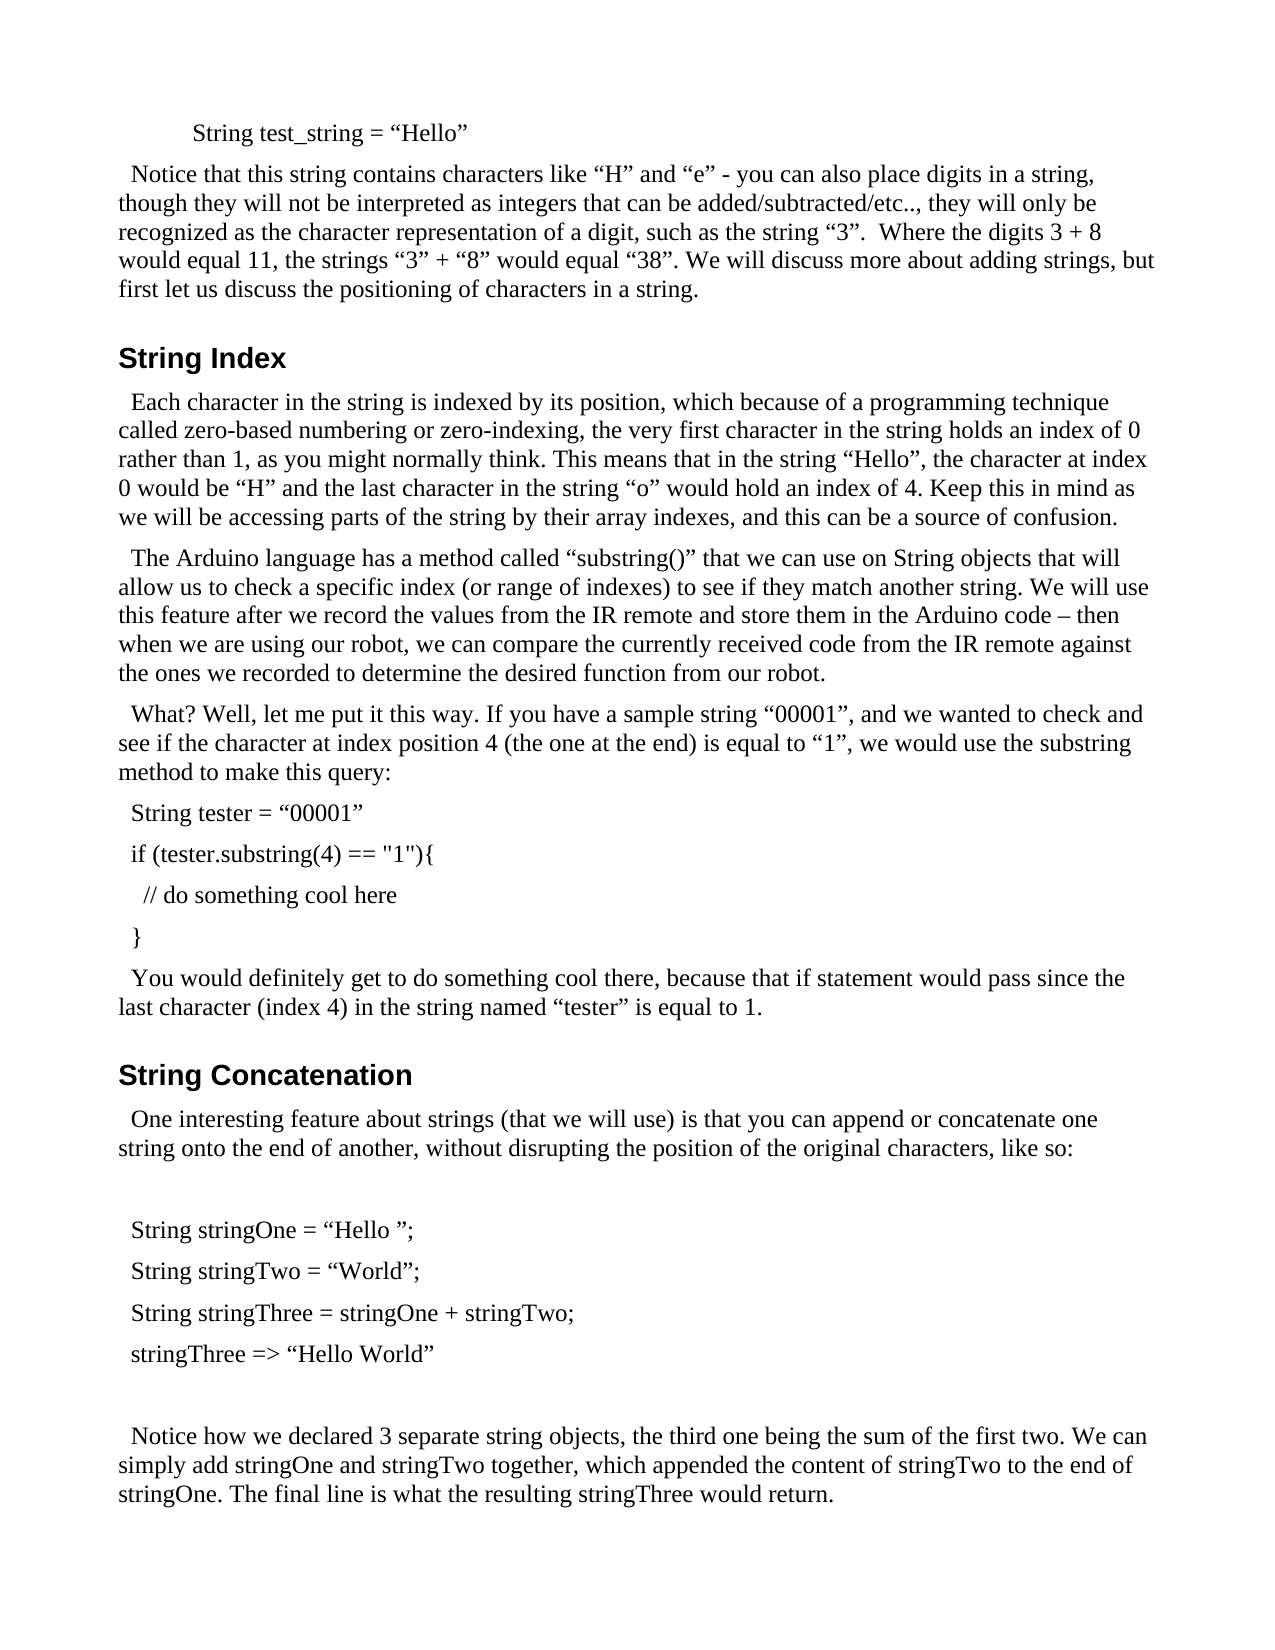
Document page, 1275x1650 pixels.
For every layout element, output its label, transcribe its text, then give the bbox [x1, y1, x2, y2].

text String stringTwo = “World”; [118, 1256, 1157, 1285]
text // do something cool here [118, 880, 1157, 909]
text if (tester.substring(4) == "1"){ [118, 839, 1157, 868]
subtitle String Concatenation [118, 1058, 1157, 1091]
text String tester = “00001” [118, 798, 1157, 827]
text String test_string = “Hello” [118, 118, 1157, 147]
text You would definitely get to do something cool there, because that if statement would pass since the last character (index 4) in the string named “tester” is equal to 1. [118, 963, 1157, 1020]
text String stringOne = “Hello ”; [118, 1215, 1157, 1244]
text String stringThree = stringOne + stringTwo; [118, 1298, 1157, 1326]
text What? Well, let me put it this way. If you have a sample string “00001”, and we wanted to check and see if the character at index position 4 (the one at the end) is equal to “1”, we would use the substring method to make this query: [118, 699, 1157, 785]
text Notice how we declared 3 separate string objects, the third one being the sum of the first two. We can simply add stringOne and stringTwo together, which appended the content of stringTwo to the end of stringOne. The final line is what the resulting stringThree would return. [118, 1421, 1157, 1508]
text The Arduino language has a method called “substring()” that we can use on String objects that will allow us to check a specific index (or range of indexes) to see if they match another string. We will use this feature after we record the values from the IR remote and store them in the Arduino code – then when we are using our robot, we can compare the currently received code from the IR remote against the ones we recorded to determine the desired function from our robot. [118, 543, 1157, 687]
text One interesting feature about strings (that we will use) is that you can append or concatenate one string onto the end of another, without disrupting the position of the original characters, like so: [118, 1104, 1157, 1161]
text stringThree => “Hello World” [118, 1339, 1157, 1368]
text } [118, 922, 1157, 950]
text Notice that this string contains characters like “H” and “e” - you can also place digits in a string, though they will not be interpreted as integers that can be added/subtracted/etc.., they will only be recognized as the character representation of a digit, such as the string “3”. Where the digits 3 + 8 would equal 11, the strings “3” + “8” would equal “38”. We will discuss more about adding strings, but first let us discuss the positioning of characters in a string. [118, 159, 1157, 303]
subtitle String Index [118, 341, 1157, 374]
text Each character in the string is indexed by its position, which because of a programming technique called zero-based numbering or zero-indexing, the very first character in the string holds an index of 0 rather than 1, as you might normally think. This means that in the string “Hello”, the character at index 0 would be “H” and the last character in the string “o” would hold an index of 4. Keep this in mind as we will be accessing parts of the string by their array indexes, and this can be a source of confusion. [118, 387, 1157, 530]
